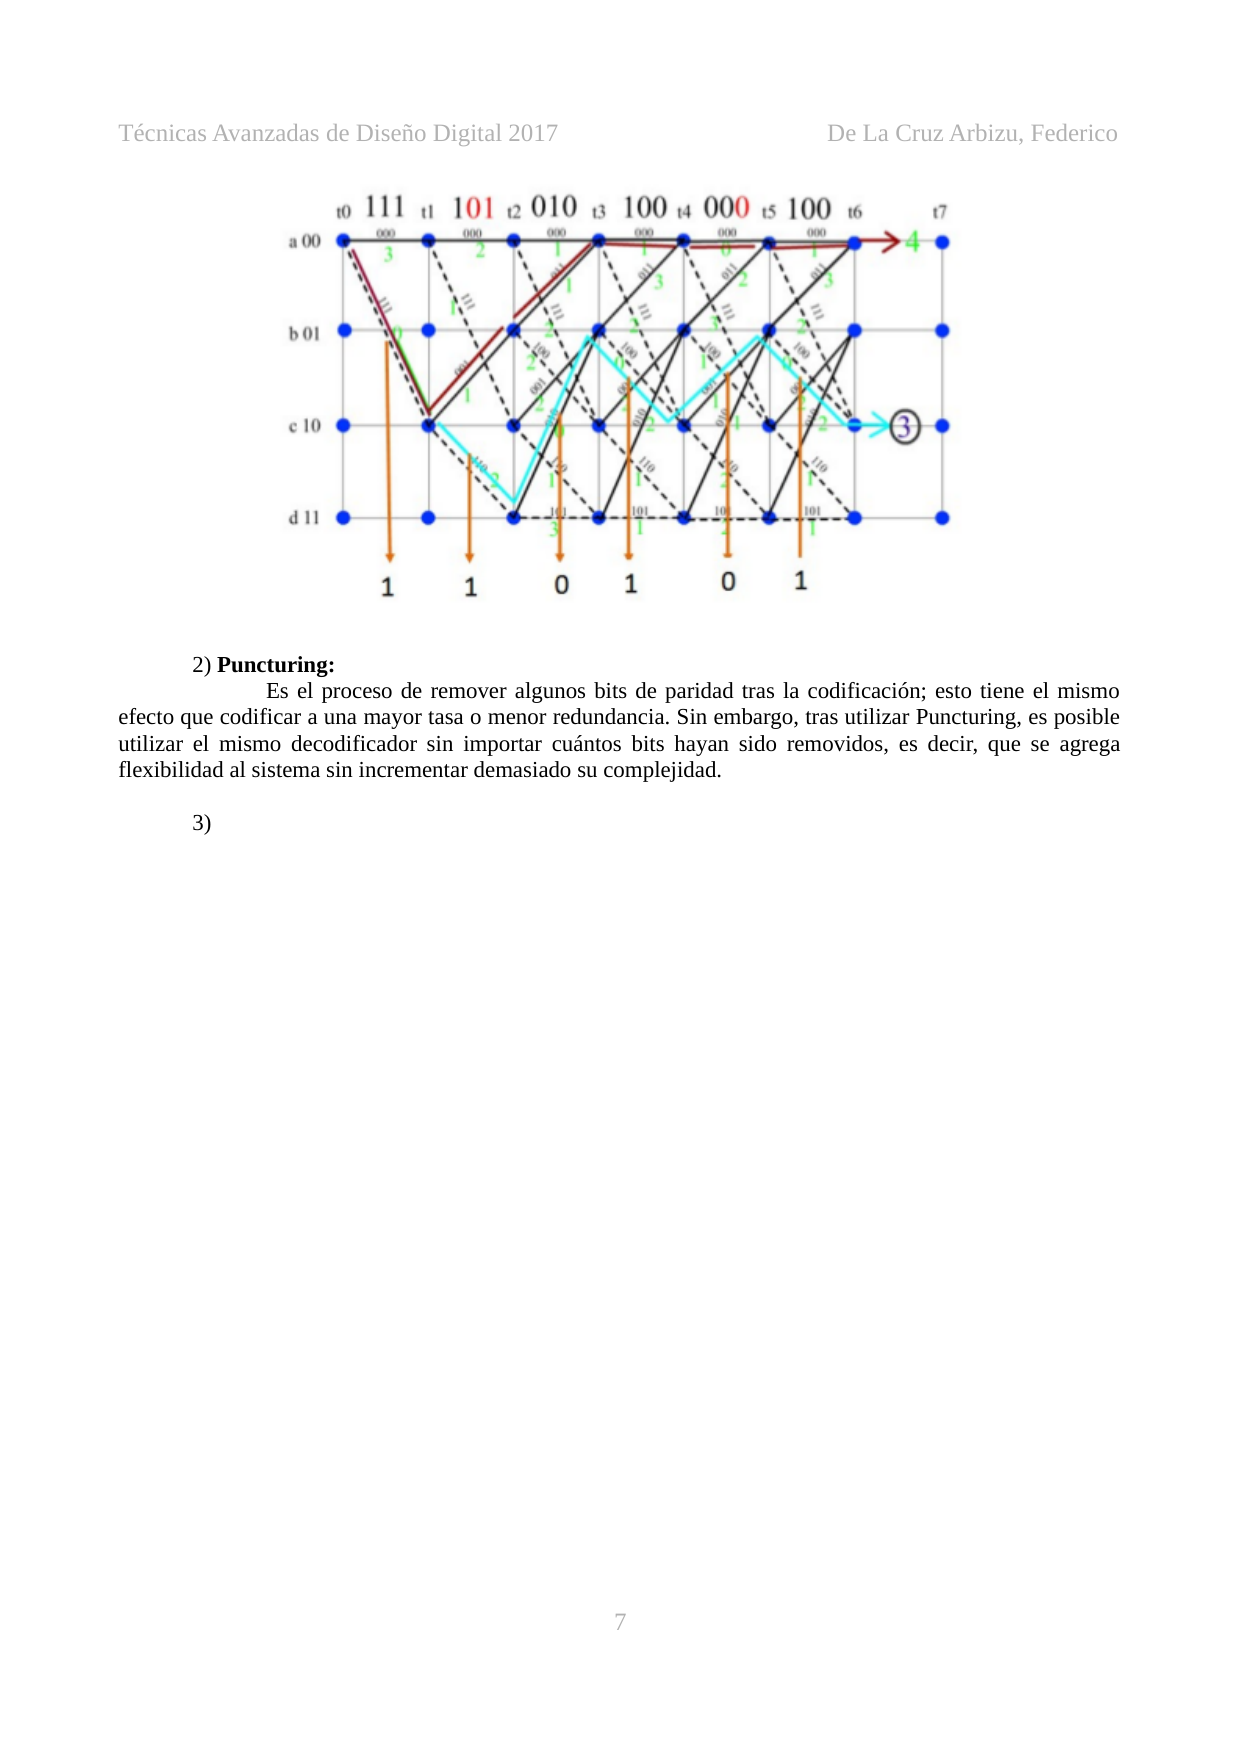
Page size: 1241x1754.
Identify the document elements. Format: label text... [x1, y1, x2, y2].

text 3) [118, 809, 1122, 835]
picture [272, 176, 968, 613]
text Es el proceso de remover algunos bits de paridad tras la codificación; esto tiene el mismo efecto que codificar a una mayor tasa o menor redundancia. Sin embargo, tras utilizar Puncturing, es posible utilizar el mismo decodificador sin importar cuántos bits hayan sido removidos, es decir, que se agrega flexibilidad al sistema sin incrementar demasiado su complejidad. [118, 677, 1122, 782]
text 2) Puncturing: [118, 651, 1122, 677]
